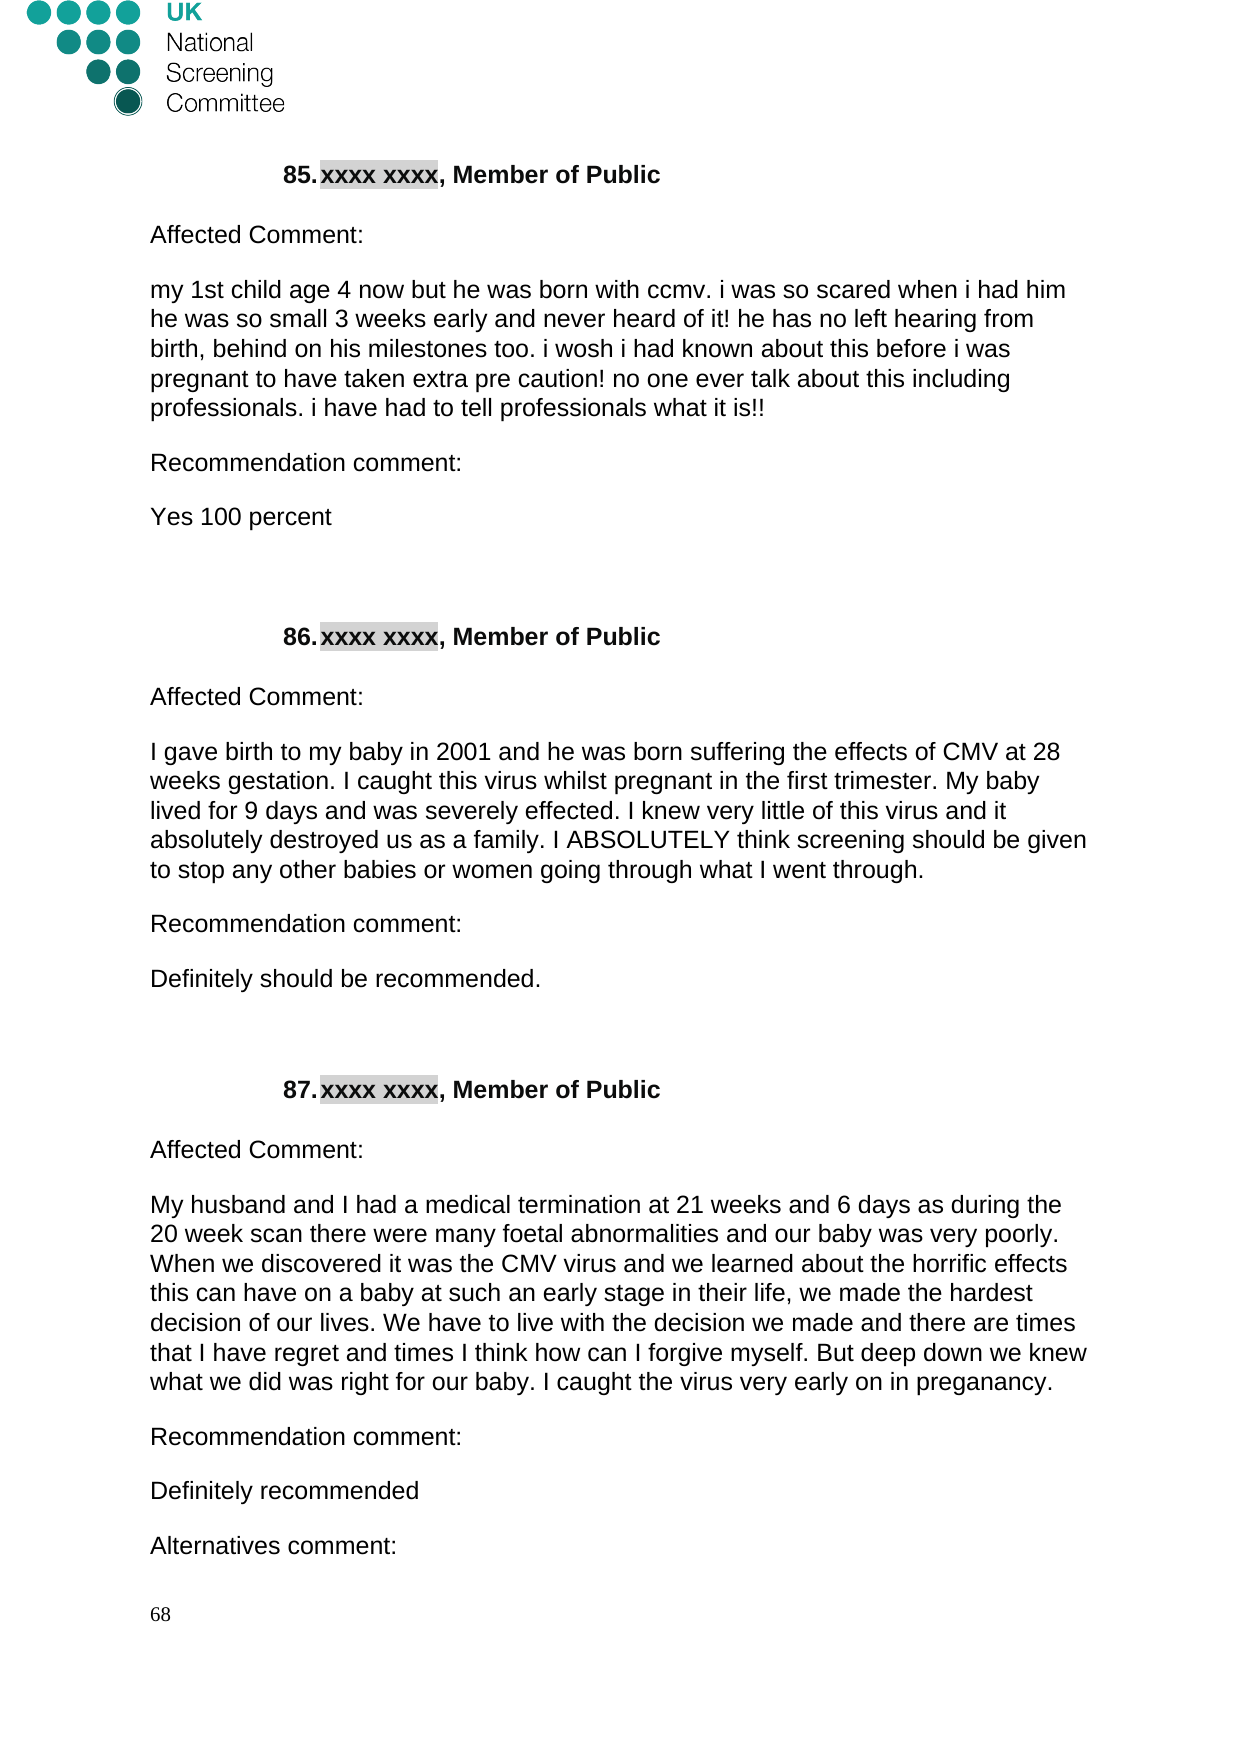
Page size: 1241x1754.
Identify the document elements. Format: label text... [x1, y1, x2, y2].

text Affected Comment: [150, 682, 1090, 711]
text Affected Comment: [150, 1135, 1090, 1164]
text Yes 100 percent [150, 502, 1090, 531]
text Recommendation comment: [150, 909, 1090, 938]
text Affected Comment: [150, 220, 1090, 249]
text Definitely recommended [150, 1476, 1090, 1505]
text Recommendation comment: [150, 448, 1090, 477]
text Alternatives comment: [150, 1531, 1090, 1560]
list xxxx xxxx, Member of Public [283, 612, 1090, 651]
text my 1st child age 4 now but he was born with ccmv. i was so scared when i had him he was so small 3 weeks early and never heard of it! he has no left hearing from birth, behind on his milestones too. i wosh i had known about this before i was pregnant to have taken extra pre caution! no one ever talk about this including professionals. i have had to tell professionals what it is!! [150, 275, 1090, 422]
text I gave birth to my baby in 2001 and he was born suffering the effects of CMV at 28 weeks gestation. I caught this virus whilst pregnant in the first trimester. My baby lived for 9 days and was severely effected. I knew very little of this virus and it absolutely destroyed us as a family. I ABSOLUTELY think screening should be given to stop any other babies or women going through what I went through. [150, 736, 1090, 883]
list xxxx xxxx, Member of Public [283, 1065, 1090, 1104]
text Definitely should be recommended. [150, 964, 1090, 993]
text My husband and I had a medical termination at 21 weeks and 6 days as during the 20 week scan there were many foetal abnormalities and our baby was very poorly. When we discovered it was the CMV virus and we learned about the horrific effects this can have on a baby at such an early stage in their life, we made the hardest decision of our lives. We have to live with the decision we made and there are times that I have regret and times I think how can I forgive myself. But deep down we knew what we did was right for our baby. I caught the virus very early on in preganancy. [150, 1190, 1090, 1396]
text Recommendation comment: [150, 1422, 1090, 1451]
list xxxx xxxx, Member of Public [283, 150, 1090, 189]
